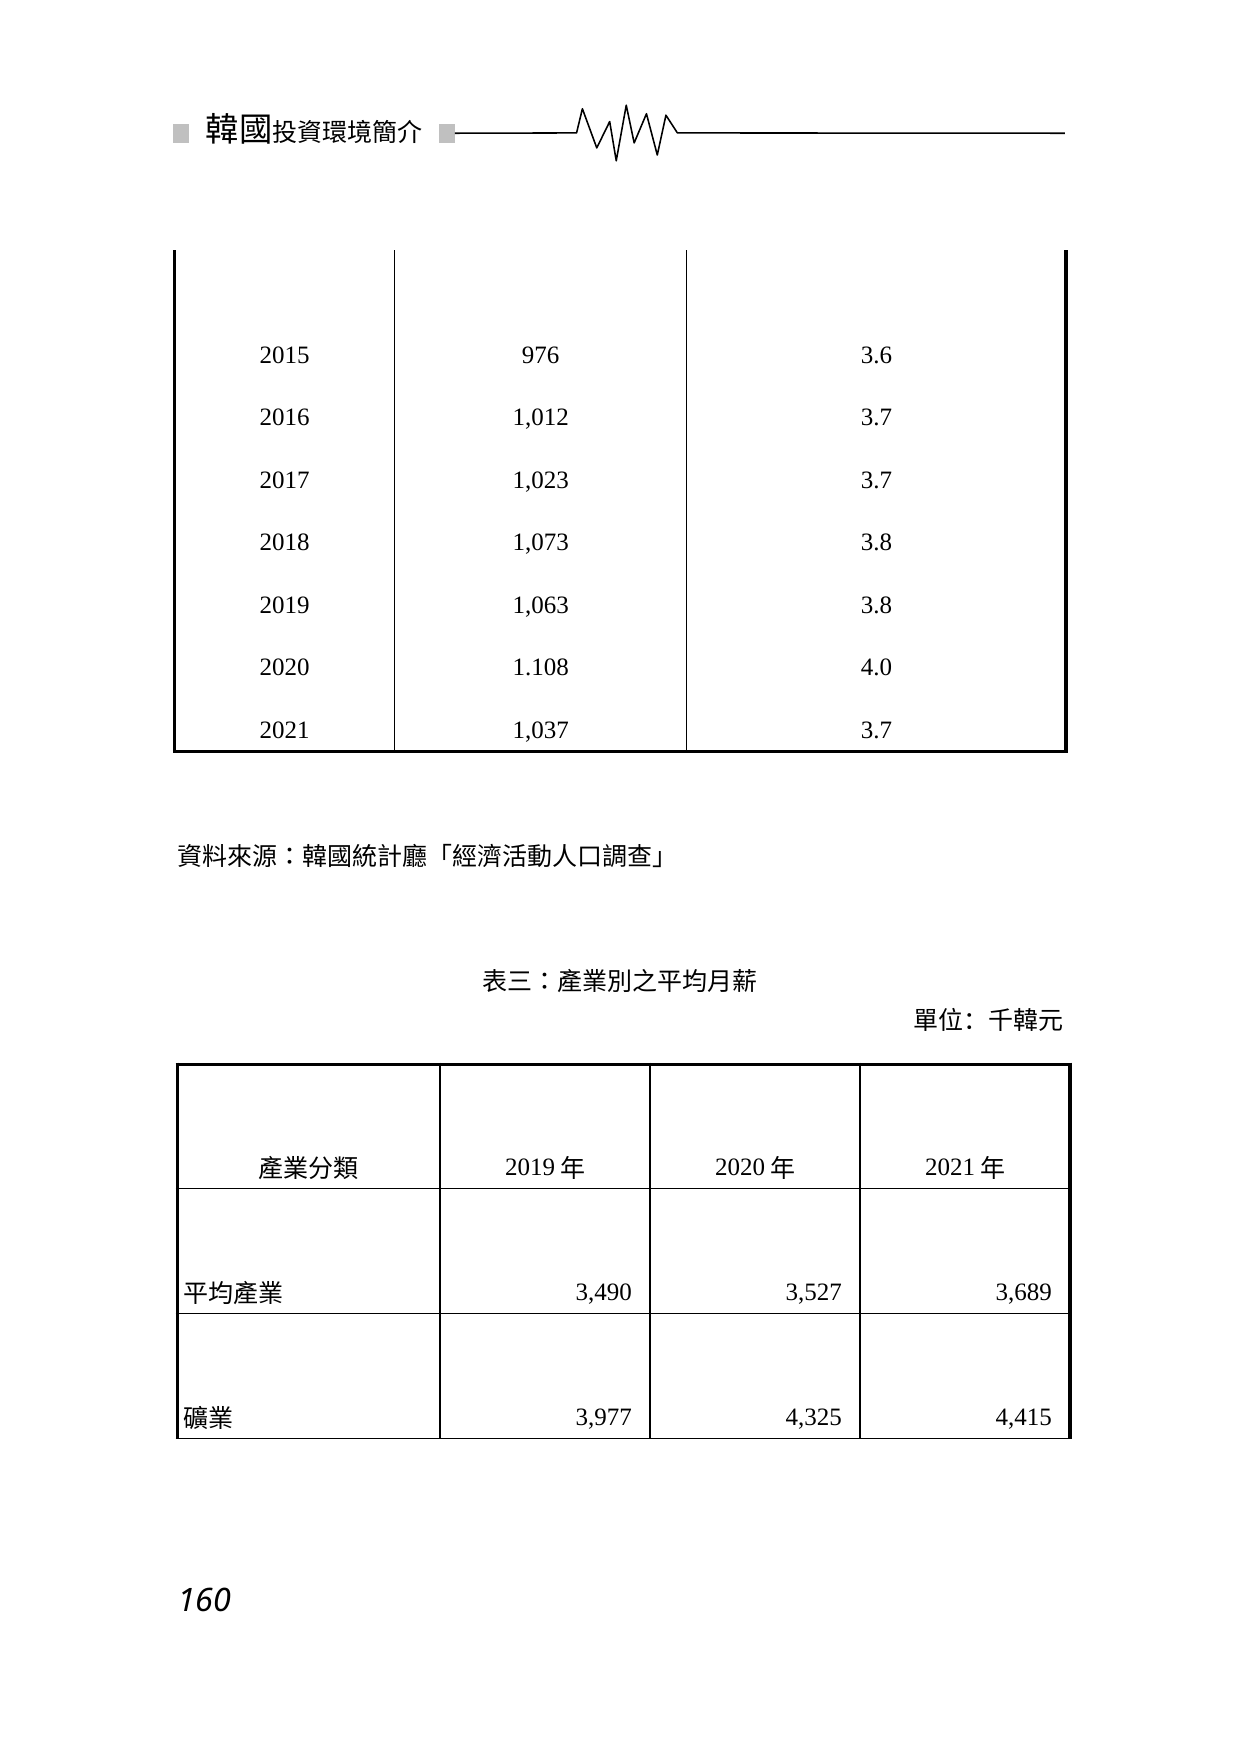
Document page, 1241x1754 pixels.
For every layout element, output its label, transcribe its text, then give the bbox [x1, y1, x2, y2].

table_cell 2019 [176, 563, 394, 625]
table_cell 礦業 [179, 1314, 439, 1438]
table_cell 4,415 [861, 1314, 1068, 1438]
text 表三：產業別之平均月薪 [177, 938, 1063, 1000]
table_header 2021年 [861, 1066, 1068, 1188]
table_cell 3,490 [441, 1189, 649, 1313]
table_header 2020年 [651, 1066, 859, 1188]
table_header 2019年 [441, 1066, 649, 1188]
table_cell 1,063 [395, 563, 686, 625]
table_cell 976 1,012 1,023 1,073 [395, 250, 686, 563]
table_header 產業分類 [179, 1066, 439, 1188]
table_cell 平均產業 [179, 1189, 439, 1313]
table_cell 3.8 [687, 563, 1064, 625]
table_cell 3,527 [651, 1189, 859, 1313]
table_cell 4.0 3.7 [687, 625, 1064, 750]
table_cell 2020 2021 [176, 625, 394, 750]
table_cell 3,689 [861, 1189, 1068, 1313]
table_cell 3.6 3.7 3.7 3.8 [687, 250, 1064, 563]
text 單位：千韓元 [233, 1000, 1063, 1036]
table_cell 1.108 1,037 [395, 625, 686, 750]
table_cell 3,977 [441, 1314, 649, 1438]
text 資料來源：韓國統計廳「經濟活動人口調查」 [177, 813, 1063, 875]
table_cell 2015 2016 2017 2018 [176, 250, 394, 563]
table_cell 4,325 [651, 1314, 859, 1438]
